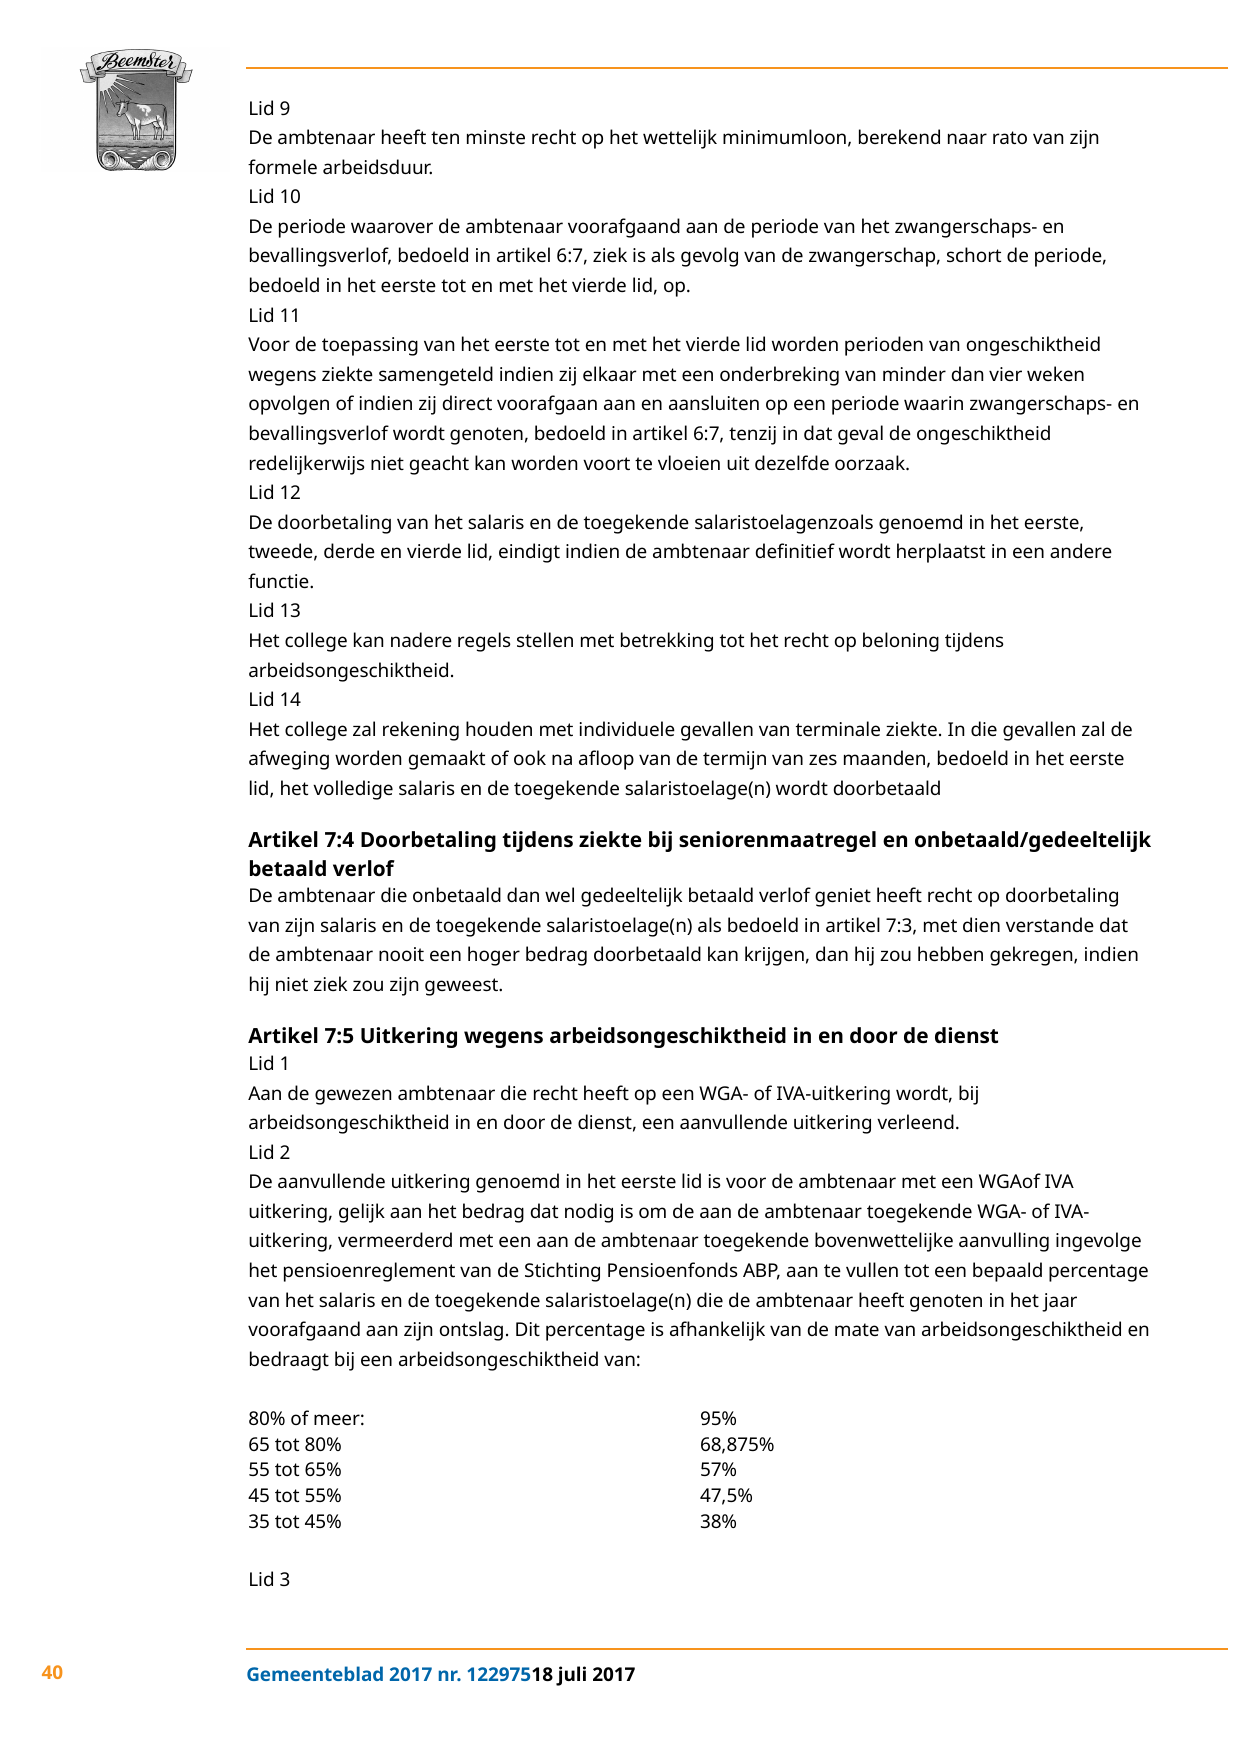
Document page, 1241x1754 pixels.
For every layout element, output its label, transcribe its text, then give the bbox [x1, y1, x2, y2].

text Artikel 7:5 Uitkering wegens arbeidsongeschiktheid in en door de dienst [248, 1022, 1152, 1050]
table_cell 35 tot 45% [248, 1508, 700, 1534]
text Lid 2 [248, 1139, 1152, 1164]
table_header 80% of meer: [248, 1405, 700, 1431]
text Lid 13 [248, 598, 1152, 623]
text Lid 11 [248, 302, 1152, 328]
picture [41, 47, 231, 172]
table_cell 38% [700, 1508, 1152, 1534]
text Lid 9 [248, 95, 1152, 121]
text Het college zal rekening houden met individuele gevallen van terminale ziekte. In die gevallen zal de afweging worden gemaakt of ook na afloop van de termijn van zes maanden, bedoeld in het eerste lid, het volledige salaris en de toegekende salaristoelage(n) wordt doorbetaald [248, 716, 1152, 801]
text De periode waarover de ambtenaar voorafgaand aan de periode van het zwangerschaps- en bevallingsverlof, bedoeld in artikel 6:7, ziek is als gevolg van de zwangerschap, schort de periode, bedoeld in het eerste tot en met het vierde lid, op. [248, 213, 1152, 298]
text Voor de toepassing van het eerste tot en met het vierde lid worden perioden van ongeschiktheid wegens ziekte samengeteld indien zij elkaar met een onderbreking van minder dan vier weken opvolgen of indien zij direct voorafgaan aan en aansluiten op een periode waarin zwangerschaps- en bevallingsverlof wordt genoten, bedoeld in artikel 6:7, tenzij in dat geval de ongeschiktheid redelijkerwijs niet geacht kan worden voort te vloeien uit dezelfde oorzaak. [248, 331, 1152, 476]
table_cell 47,5% [700, 1483, 1152, 1508]
text Lid 14 [248, 686, 1152, 712]
table_header 95% [700, 1405, 1152, 1431]
text Het college kan nadere regels stellen met betrekking tot het recht op beloning tijdens arbeidsongeschiktheid. [248, 627, 1152, 683]
text Lid 1 [248, 1050, 1152, 1076]
text Aan de gewezen ambtenaar die recht heeft op een WGA- of IVA-uitkering wordt, bij arbeidsongeschiktheid in en door de dienst, een aanvullende uitkering verleend. [248, 1080, 1152, 1135]
text Lid 12 [248, 479, 1152, 505]
table_cell 45 tot 55% [248, 1483, 700, 1508]
table_cell 55 tot 65% [248, 1457, 700, 1482]
text Artikel 7:4 Doorbetaling tijdens ziekte bij seniorenmaatregel en onbetaald/gedeeltelijk betaald verlof [248, 826, 1152, 882]
table_cell 57% [700, 1457, 1152, 1482]
text De ambtenaar heeft ten minste recht op het wettelijk minimumloon, berekend naar rato van zijn formele arbeidsduur. [248, 124, 1152, 180]
table_cell 68,875% [700, 1431, 1152, 1457]
text De ambtenaar die onbetaald dan wel gedeeltelijk betaald verlof geniet heeft recht op doorbetaling van zijn salaris en de toegekende salaristoelage(n) als bedoeld in artikel 7:3, met dien verstande dat de ambtenaar nooit een hoger bedrag doorbetaald kan krijgen, dan hij zou hebben gekregen, indien hij niet ziek zou zijn geweest. [248, 882, 1152, 997]
text De doorbetaling van het salaris en de toegekende salaristoelagenzoals genoemd in het eerste, tweede, derde en vierde lid, eindigt indien de ambtenaar definitief wordt herplaatst in een andere functie. [248, 509, 1152, 594]
text De aanvullende uitkering genoemd in het eerste lid is voor de ambtenaar met een WGAof IVA uitkering, gelijk aan het bedrag dat nodig is om de aan de ambtenaar toegekende WGA- of IVA-uitkering, vermeerderd met een aan de ambtenaar toegekende bovenwettelijke aanvulling ingevolge het pensioenreglement van de Stichting Pensioenfonds ABP, aan te vullen tot een bepaald percentage van het salaris en de toegekende salaristoelage(n) die de ambtenaar heeft genoten in het jaar voorafgaand aan zijn ontslag. Dit percentage is afhankelijk van de mate van arbeidsongeschiktheid en bedraagt bij een arbeidsongeschiktheid van: [248, 1168, 1152, 1372]
table_cell 65 tot 80% [248, 1431, 700, 1457]
text Lid 10 [248, 183, 1152, 209]
text Lid 3 [248, 1567, 1152, 1592]
